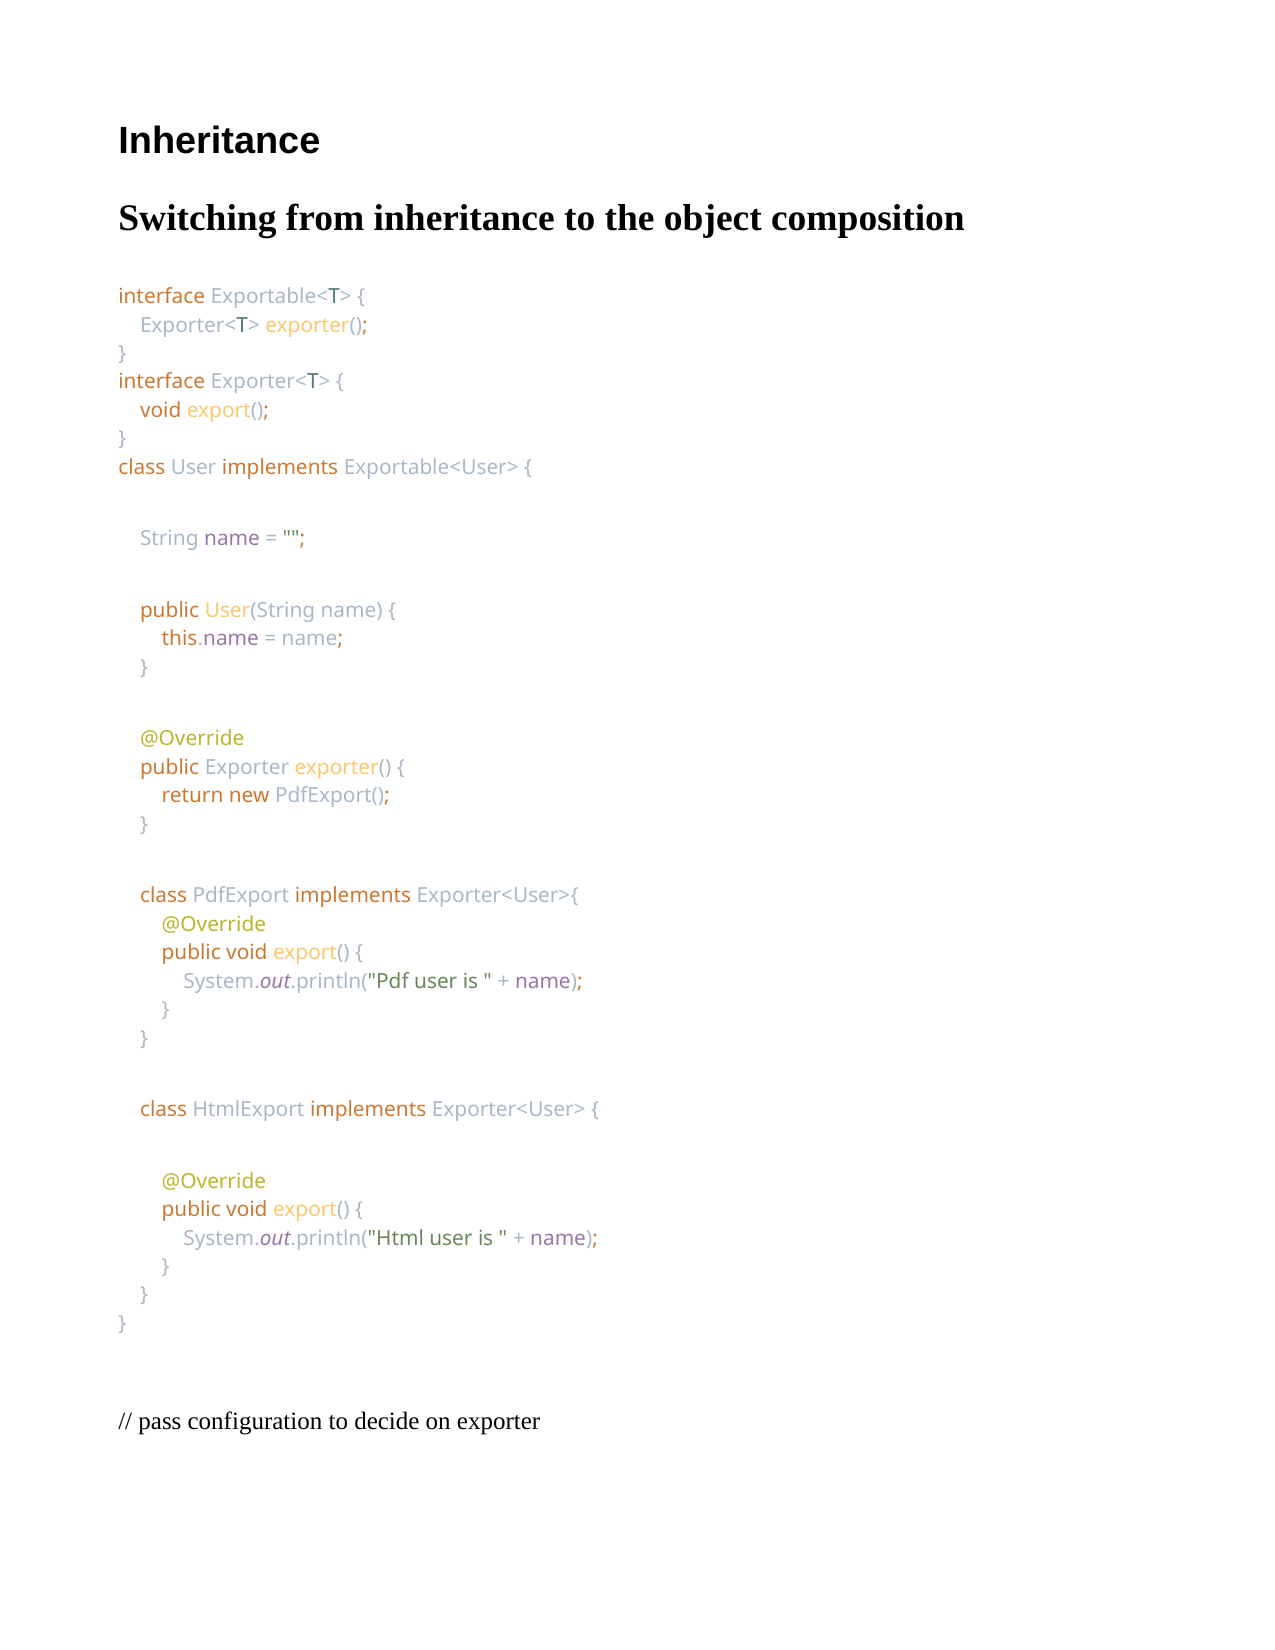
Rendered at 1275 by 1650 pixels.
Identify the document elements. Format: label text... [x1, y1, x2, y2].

subtitle Inheritance [118, 118, 1157, 162]
text // pass configuration to decide on exporter [118, 1406, 1157, 1435]
subtitle Switching from inheritance to the object composition interface Exportable<T> { Exporter<T> exporter(); } interface Exporter<T> { void export(); } class User implements Exportable<User> { String name = ""; public User(String name) { this.name = name; } @Override public Exporter exporter() { return new PdfExport(); } class PdfExport implements Exporter<User>{ @Override public void export() { System.out.println("Pdf user is " + name); } } class HtmlExport implements Exporter<User> { @Override public void export() { System.out.println("Html user is " + name); } } } [118, 195, 1157, 1336]
